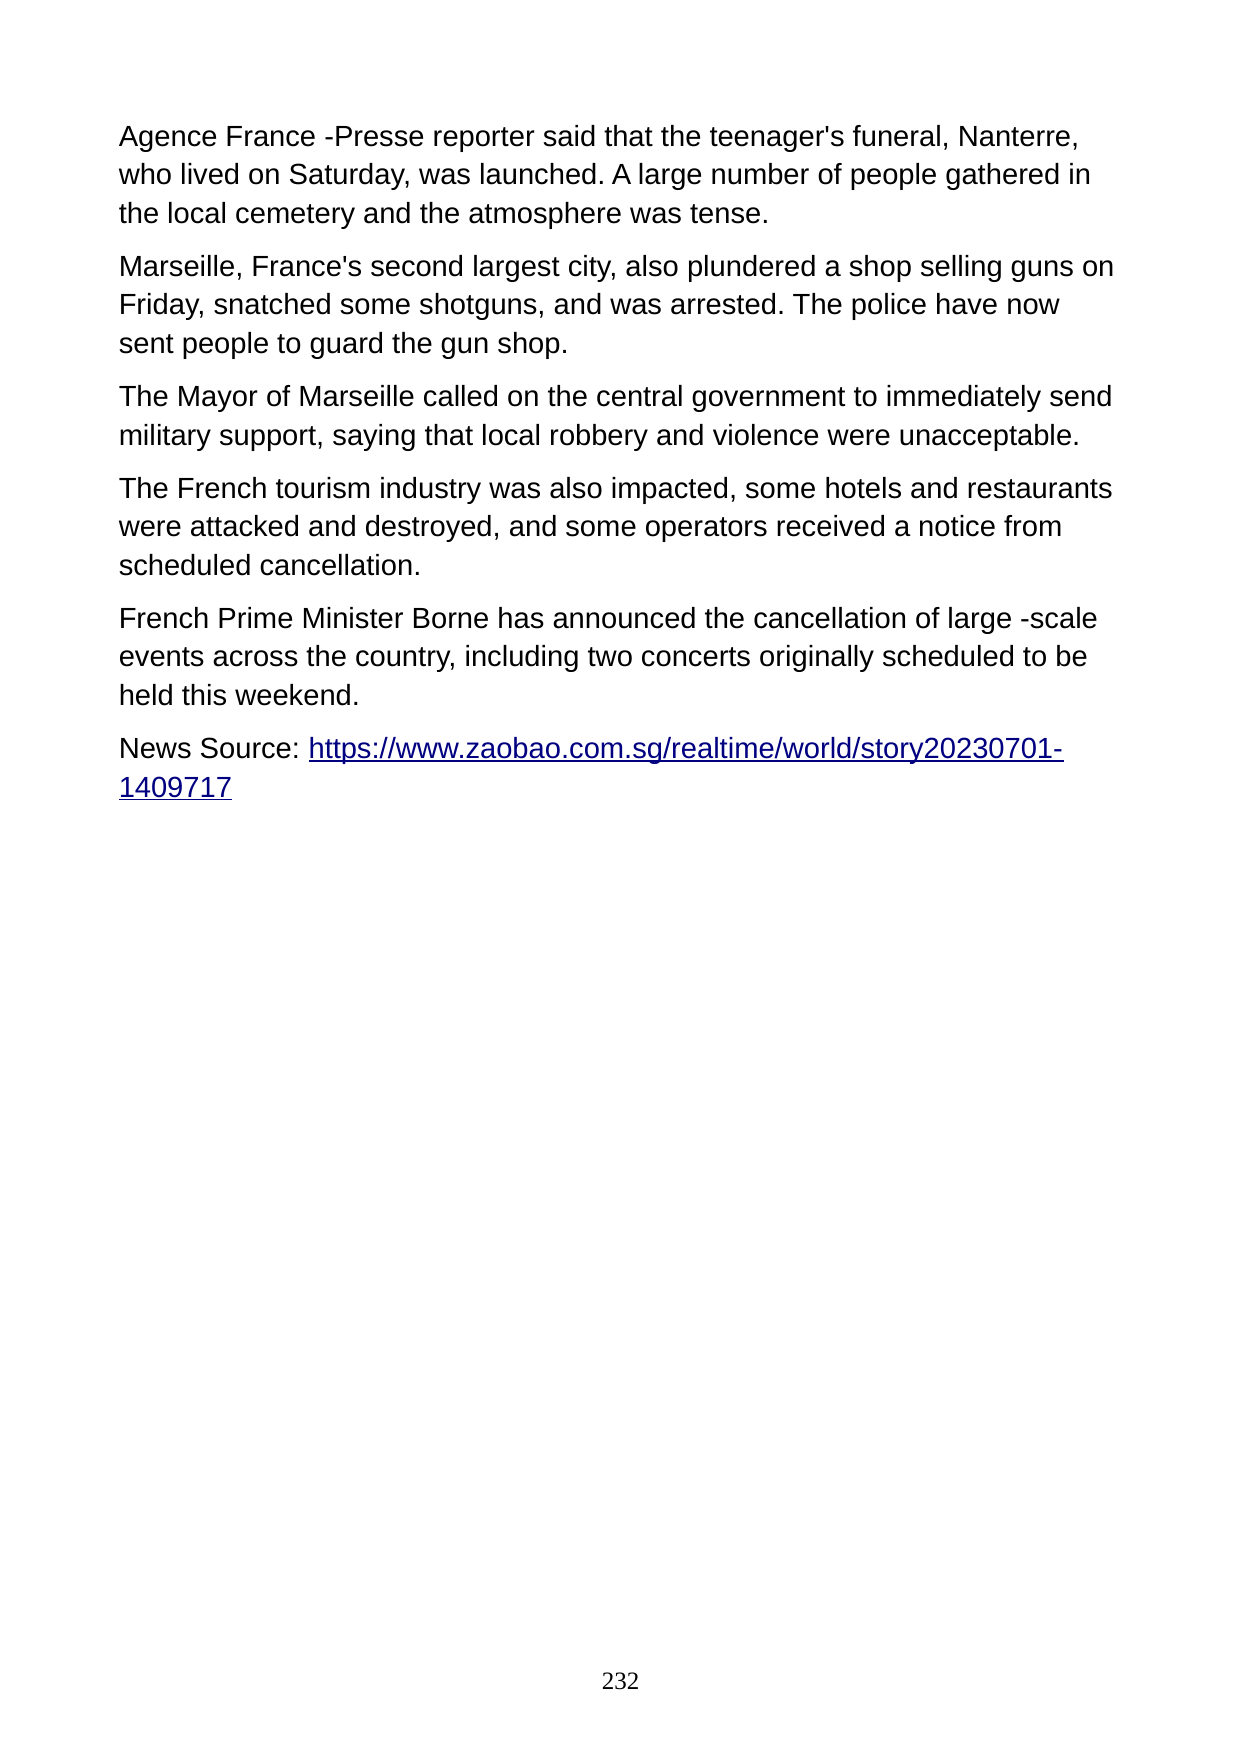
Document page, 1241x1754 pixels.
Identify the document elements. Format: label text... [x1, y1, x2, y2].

text News Source: https://www.zaobao.com.sg/realtime/world/story20230701-1409717 [118, 731, 1122, 803]
text The French tourism industry was also impacted, some hotels and restaurants were attacked and destroyed, and some operators received a notice from scheduled cancellation. [118, 471, 1122, 581]
text Agence France -Presse reporter said that the teenager's funeral, Nanterre, who lived on Saturday, was launched. A large number of people gathered in the local cemetery and the atmosphere was tense. [118, 118, 1122, 229]
text The Mayor of Marseille called on the central government to immediately send military support, saying that local robbery and violence were unacceptable. [118, 379, 1122, 451]
text Marseille, France's second largest city, also plundered a shop selling guns on Friday, snatched some shotguns, and was arrested. The police have now sent people to guard the gun shop. [118, 249, 1122, 359]
text French Prime Minister Borne has announced the cancellation of large -scale events across the country, including two concerts originally scheduled to be held this weekend. [118, 601, 1122, 711]
